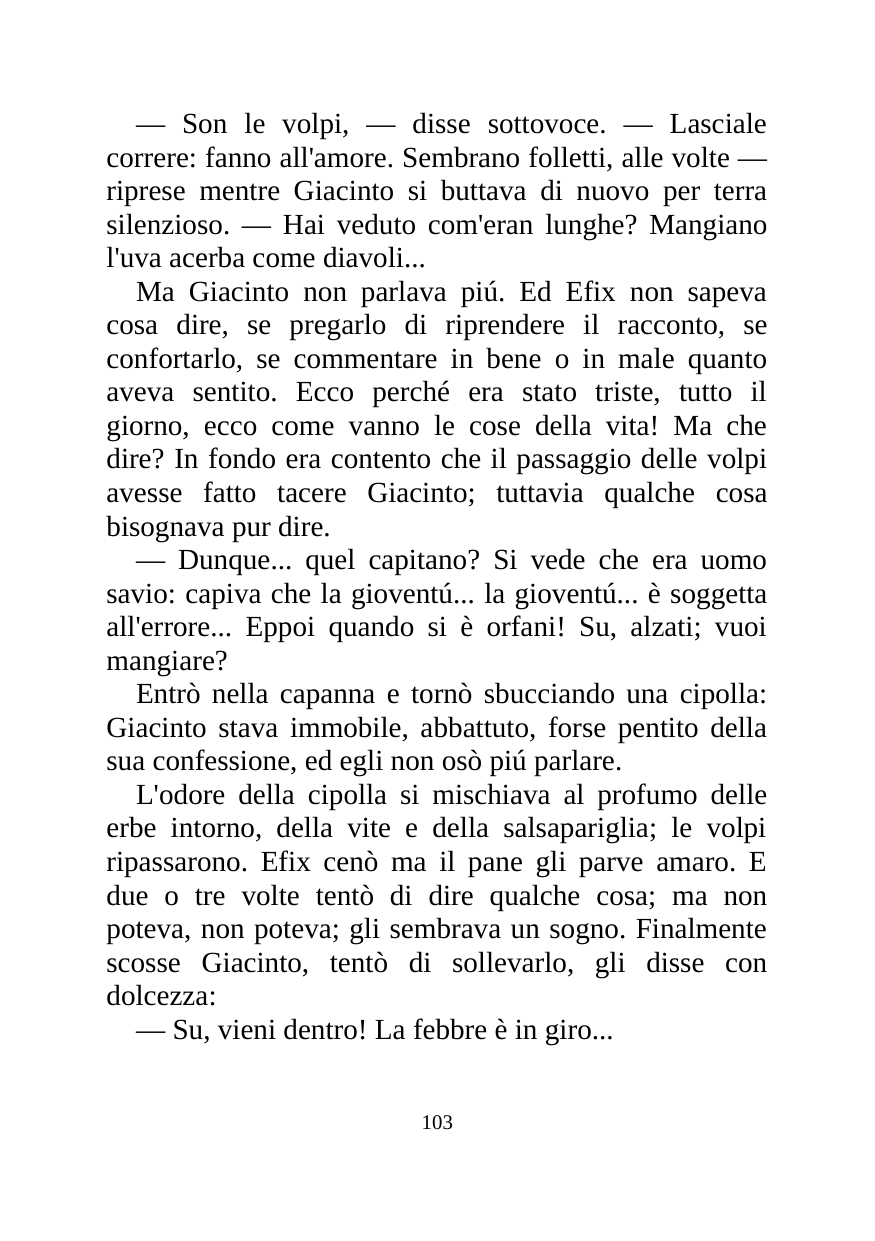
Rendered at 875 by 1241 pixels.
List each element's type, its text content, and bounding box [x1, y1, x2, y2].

text — Son le volpi, — disse sottovoce. — Lasciale correre: fanno all'amore. Sembrano folletti, alle volte — riprese mentre Giacinto si buttava di nuovo per terra silenzioso. — Hai veduto com'eran lunghe? Mangiano l'uva acerba come diavoli... [106, 106, 768, 274]
text L'odore della cipolla si mischiava al profumo delle erbe intorno, della vite e della salsapariglia; le volpi ripassarono. Efix cenò ma il pane gli parve amaro. E due o tre volte tentò di dire qualche cosa; ma non poteva, non poteva; gli sembrava un sogno. Finalmente scosse Giacinto, tentò di sollevarlo, gli disse con dolcezza: [106, 777, 768, 1012]
text — Dunque... quel capitano? Si vede che era uomo savio: capiva che la gioventú... la gioventú... è soggetta all'errore... Eppoi quando si è orfani! Su, alzati; vuoi mangiare? [106, 542, 768, 676]
text Ma Giacinto non parlava piú. Ed Efix non sapeva cosa dire, se pregarlo di riprendere il racconto, se confortarlo, se commentare in bene o in male quanto aveva sentito. Ecco perché era stato triste, tutto il giorno, ecco come vanno le cose della vita! Ma che dire? In fondo era contento che il passaggio delle volpi avesse fatto tacere Giacinto; tuttavia qualche cosa bisognava pur dire. [106, 274, 768, 542]
text — Su, vieni dentro! La febbre è in giro... [106, 1012, 768, 1045]
text Entrò nella capanna e tornò sbucciando una cipolla: Giacinto stava immobile, abbattuto, forse pentito della sua confessione, ed egli non osò piú parlare. [106, 676, 768, 777]
